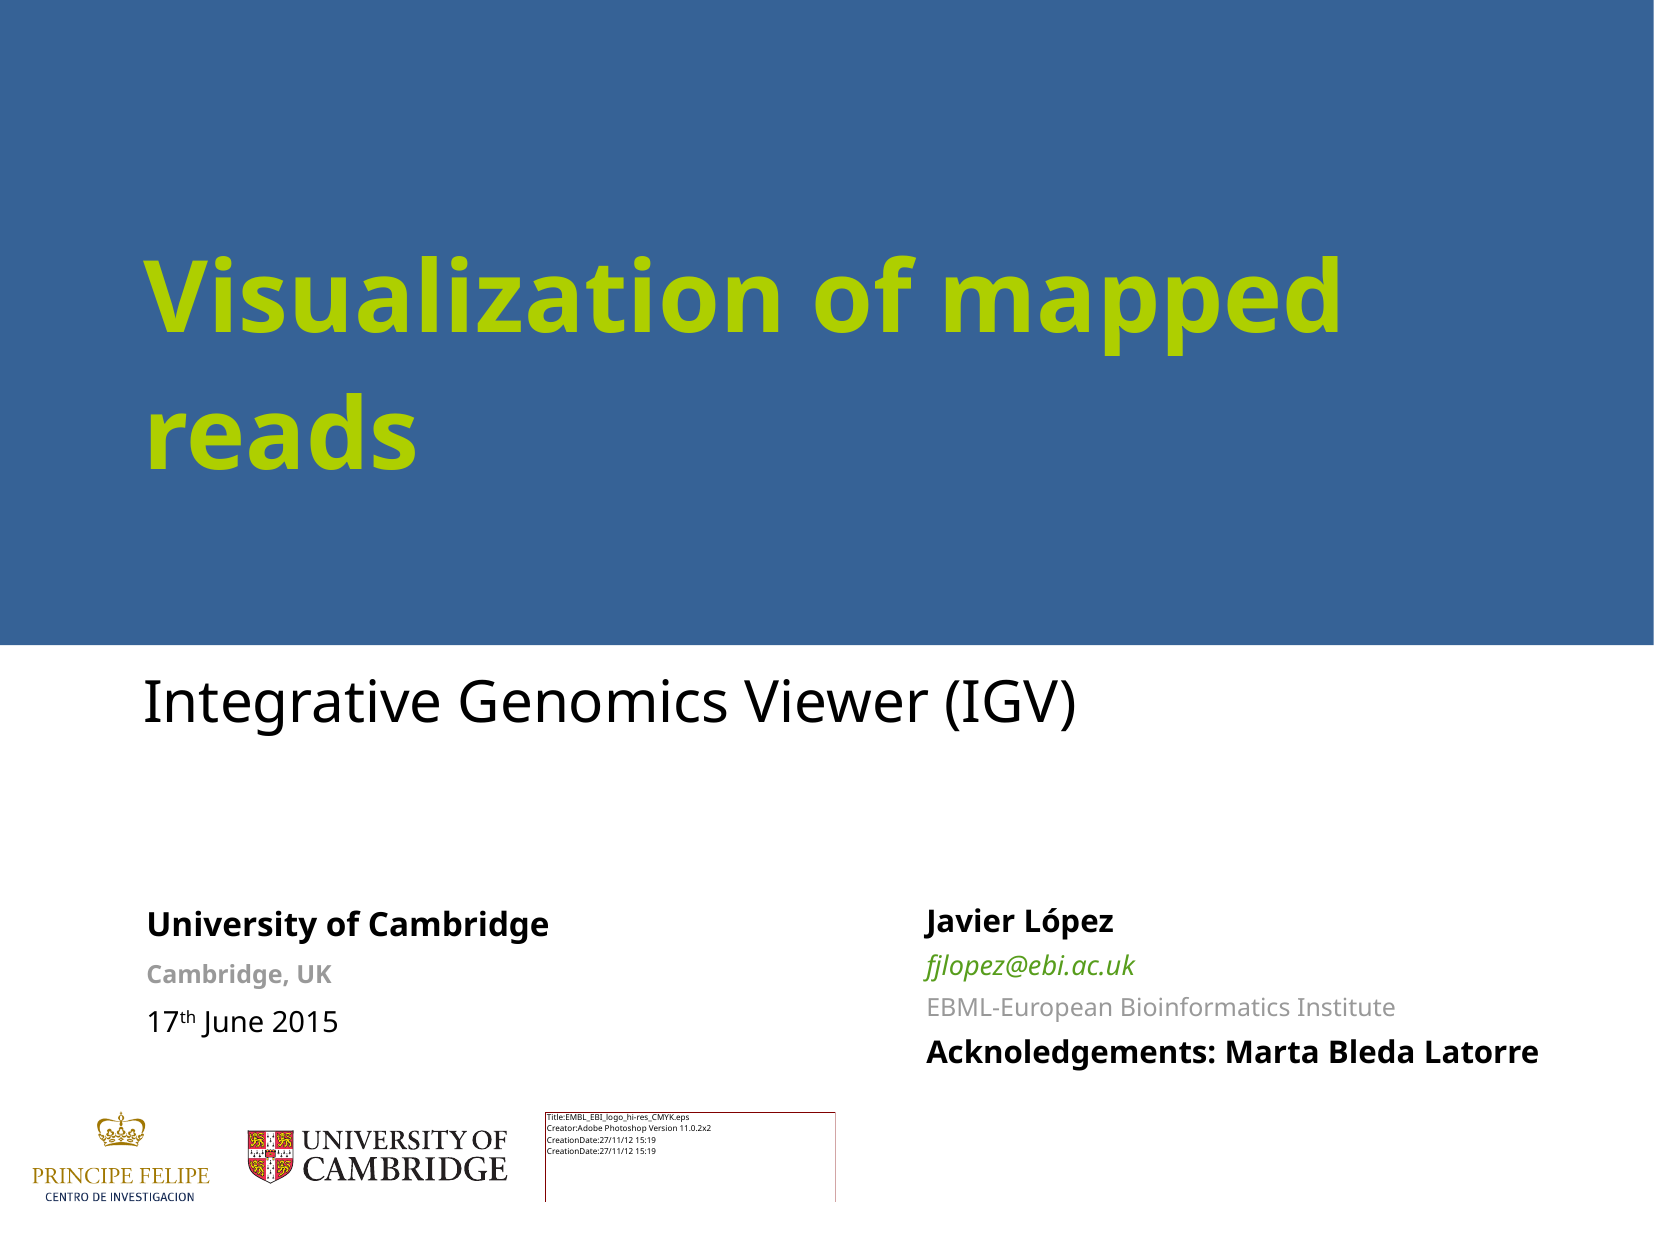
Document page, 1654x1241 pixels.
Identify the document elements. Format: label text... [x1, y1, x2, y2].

text_box University of Cambridge Cambridge, UK 17th June 2015 [131, 893, 737, 1046]
picture [544, 1111, 836, 1202]
list Integrative Genomics Viewer (IGV) [143, 659, 1599, 1241]
picture [247, 1129, 508, 1184]
picture [31, 1111, 211, 1202]
title Visualization of mapped reads [143, 247, 1480, 478]
